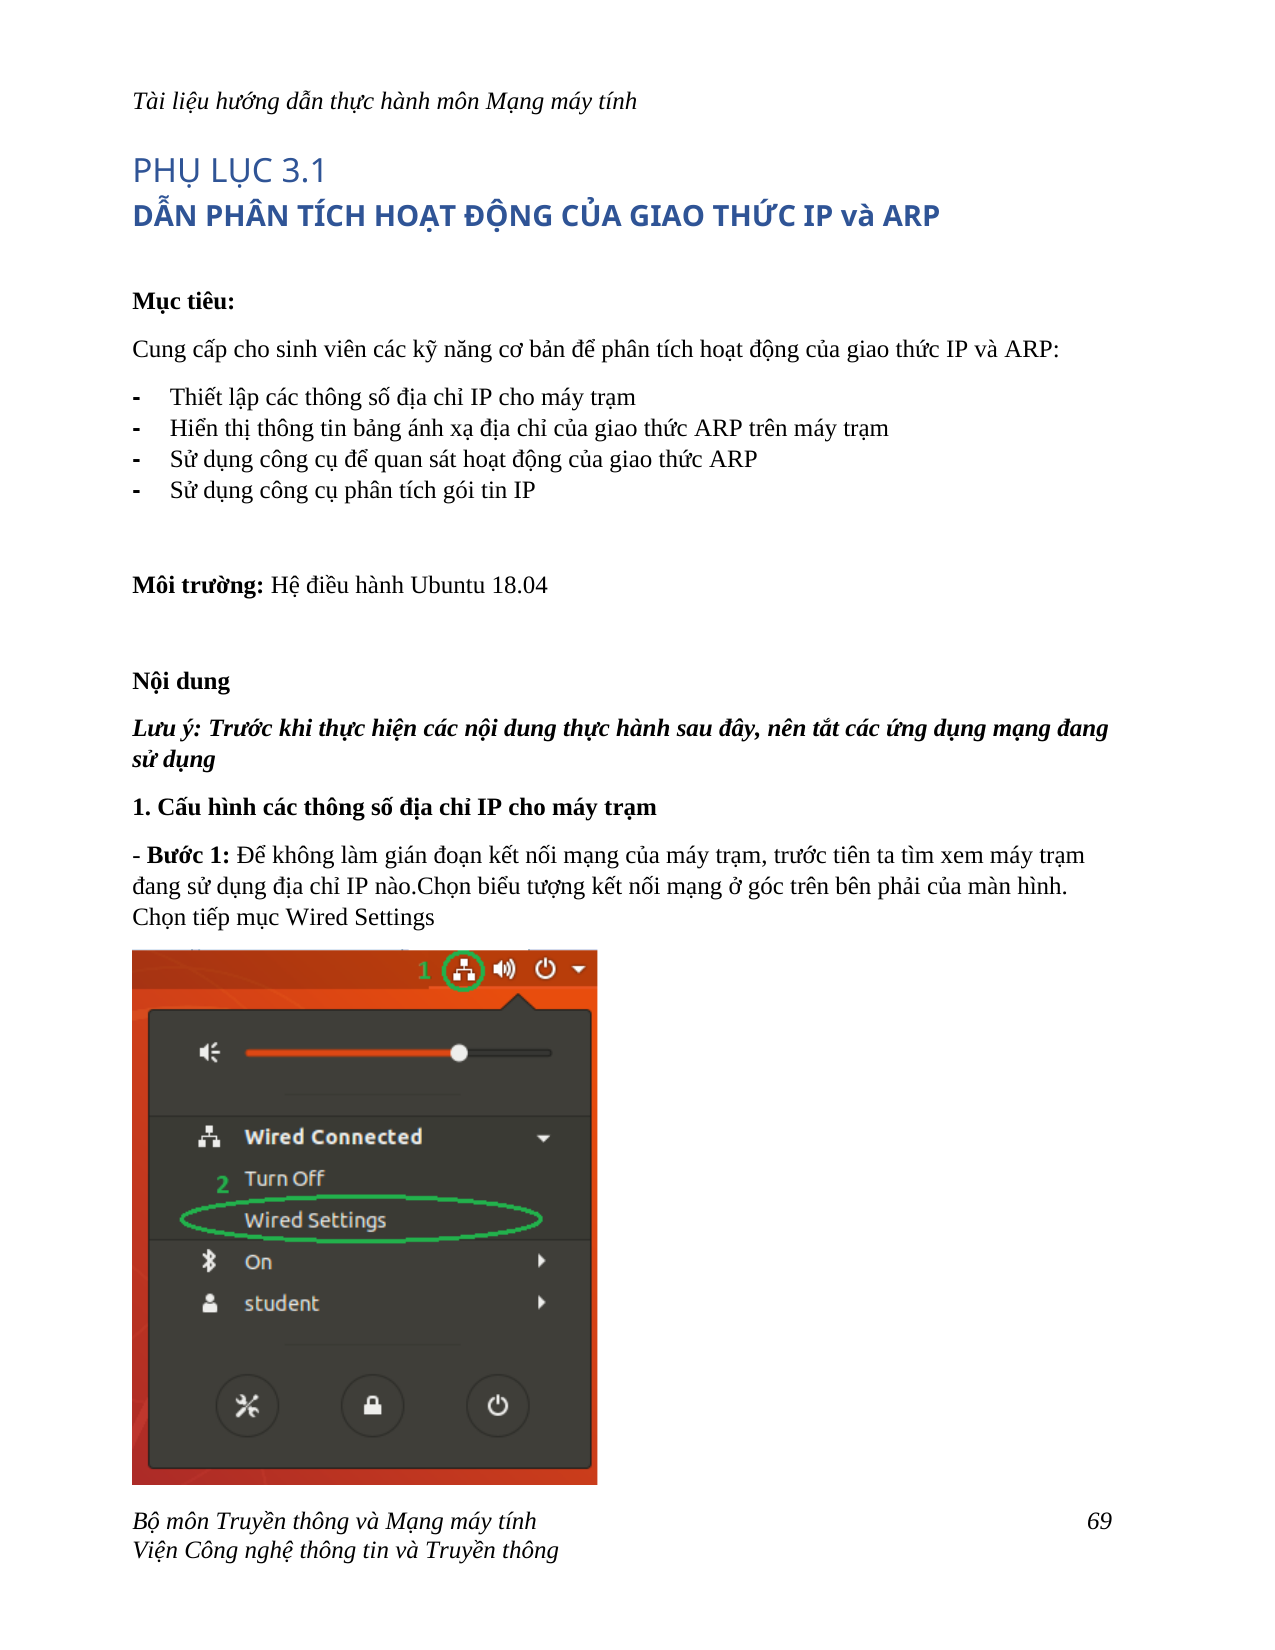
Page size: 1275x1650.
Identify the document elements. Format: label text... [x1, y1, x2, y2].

text Cung cấp cho sinh viên các kỹ năng cơ bản để phân tích hoạt động của giao thức IP và ARP: [132, 334, 1125, 362]
list Sử dụng công cụ phân tích gói tin IP [132, 475, 1125, 504]
list Sử dụng công cụ để quan sát hoạt động của giao thức ARP [132, 444, 1125, 473]
list Thiết lập các thông số địa chỉ IP cho máy trạm [132, 381, 1125, 410]
text Lưu ý: Trước khi thực hiện các nội dung thực hành sau đây, nên tắt các ứng dụng mạng đang sử dụng [132, 713, 1125, 773]
text Mục tiêu: [132, 286, 1125, 315]
subtitle PHỤ LỤC 3.1 DẪN PHÂN TÍCH HOẠT ĐỘNG CỦA GIAO THỨC IP và ARP [132, 147, 1125, 235]
list Hiển thị thông tin bảng ánh xạ địa chỉ của giao thức ARP trên máy trạm [132, 413, 1125, 441]
picture [132, 949, 599, 1485]
text Môi trường: Hệ điều hành Ubuntu 18.04 [132, 570, 1125, 599]
text Nội dung [132, 666, 1125, 694]
text 1. Cấu hình các thông số địa chỉ IP cho máy trạm [132, 792, 1125, 821]
text - Bước 1: Để không làm gián đoạn kết nối mạng của máy trạm, trước tiên ta tìm xem máy trạm đang sử dụng địa chỉ IP nào.Chọn biểu tượng kết nối mạng ở góc trên bên phải của màn hình. Chọn tiếp mục Wired Settings [132, 840, 1125, 931]
